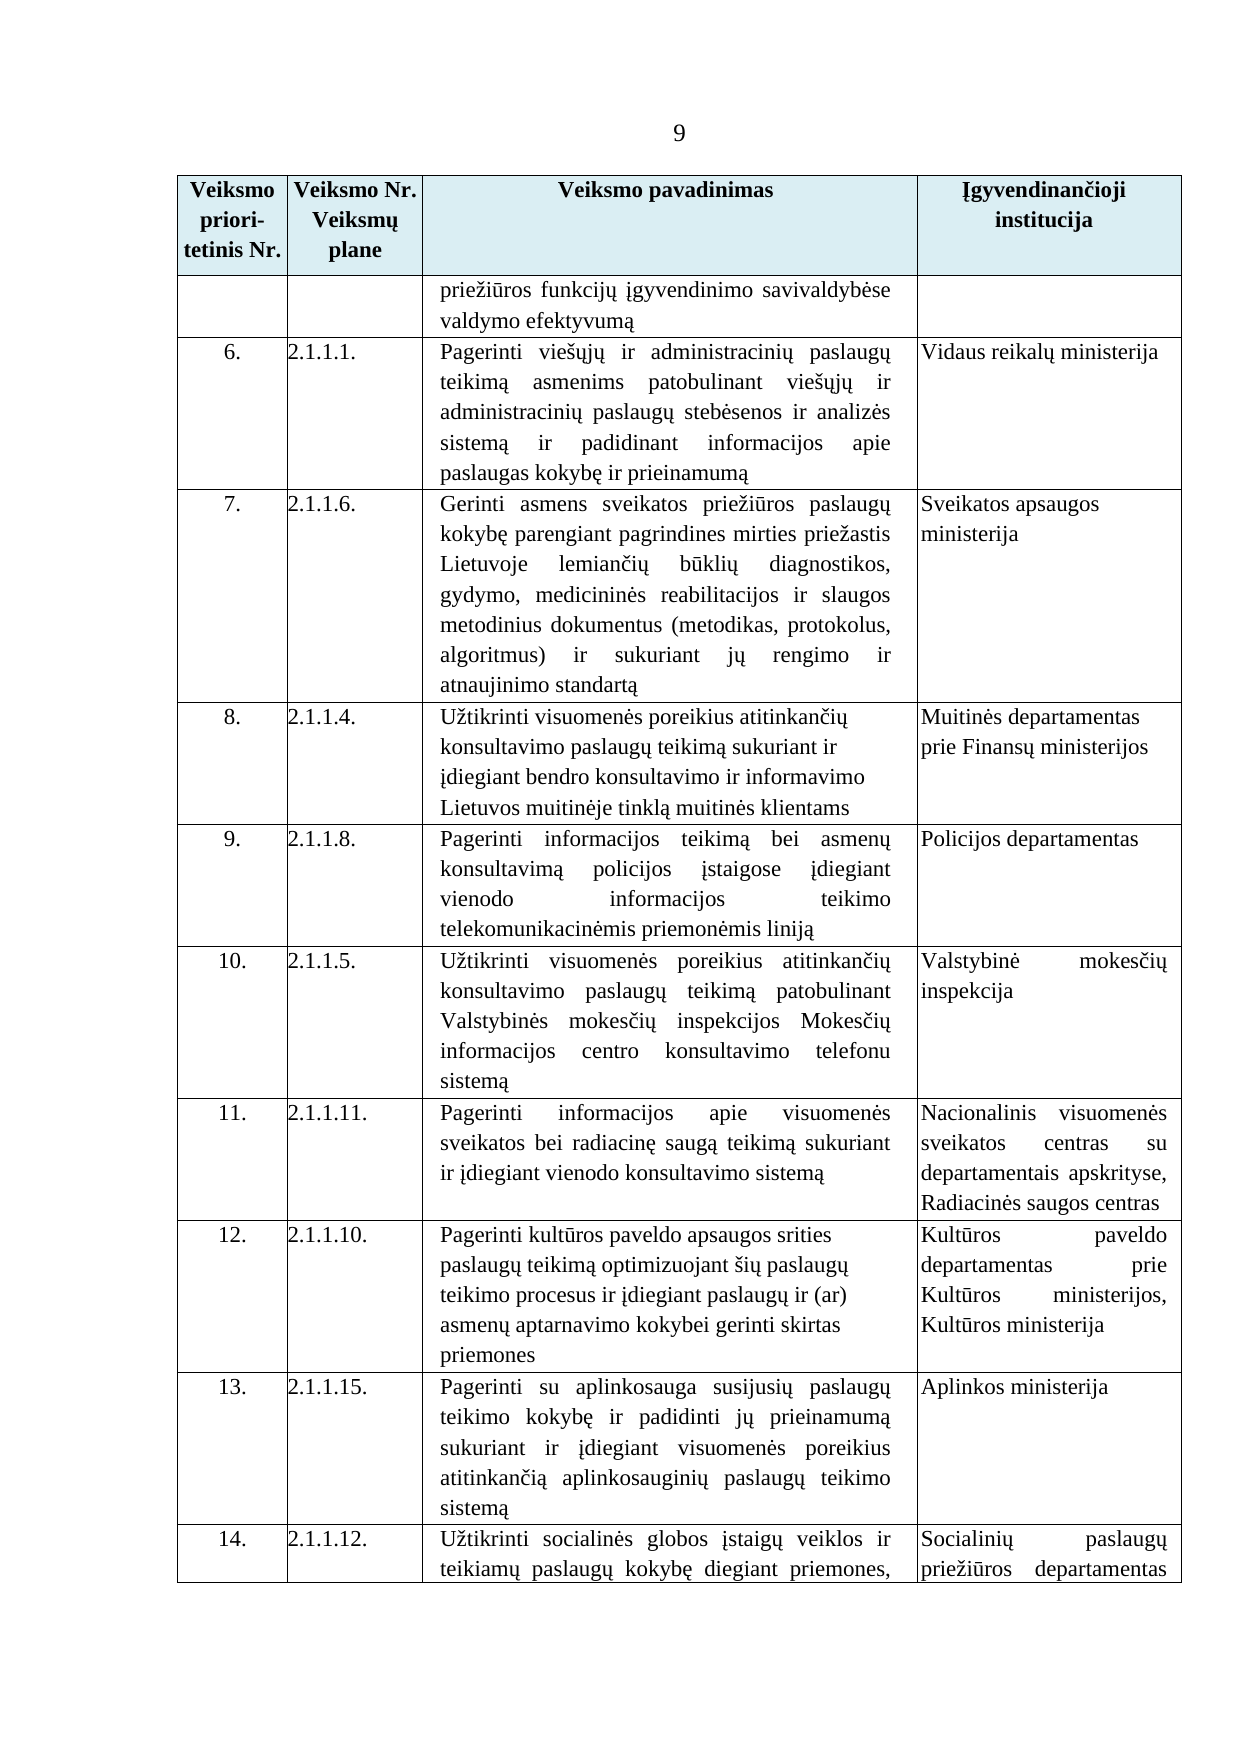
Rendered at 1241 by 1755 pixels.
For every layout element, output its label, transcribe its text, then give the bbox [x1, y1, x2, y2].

table_cell Vidaus reikalų ministerija [918, 338, 1181, 489]
table_cell 8. [178, 703, 287, 824]
table_cell Aplinkos ministerija [918, 1373, 1181, 1524]
table_cell Gerinti asmens sveikatos priežiūros paslaugų kokybę parengiant pagrindines mirties priežastis Lietuvoje lemiančių būklių diagnostikos, gydymo, medicininės reabilitacijos ir slaugos metodinius dokumentus (metodikas, protokolus, algoritmus) ir sukuriant jų rengimo ir atnaujinimo standartą [423, 490, 917, 702]
table_cell 2.1.1.5. [288, 947, 422, 1098]
table_cell Sveikatos apsaugos ministerija [918, 490, 1181, 702]
table_cell 11. [178, 1099, 287, 1219]
table_cell Pagerinti informacijos apie visuomenės sveikatos bei radiacinę saugą teikimą sukuriant ir įdiegiant vienodo konsultavimo sistemą [423, 1099, 917, 1219]
table_cell Pagerinti informacijos teikimą bei asmenų konsultavimą policijos įstaigose įdiegiant vienodo informacijos teikimo telekomunikacinėmis priemonėmis liniją [423, 825, 917, 946]
table_header Veiksmo priori-tetinis Nr. [178, 176, 287, 275]
table_cell 12. [178, 1221, 287, 1372]
table_cell Pagerinti su aplinkosauga susijusių paslaugų teikimo kokybę ir padidinti jų prieinamumą sukuriant ir įdiegiant visuomenės poreikius atitinkančią aplinkosauginių paslaugų teikimo sistemą [423, 1373, 917, 1524]
table_cell 7. [178, 490, 287, 702]
table_cell Socialinių paslaugų priežiūros departamentas [918, 1525, 1181, 1582]
table_cell Policijos departamentas [918, 825, 1181, 946]
table_cell [918, 276, 1181, 337]
table_cell 2.1.1.1. [288, 338, 422, 489]
table_cell [178, 276, 287, 337]
table_cell 10. [178, 947, 287, 1098]
table_cell 2.1.1.11. [288, 1099, 422, 1219]
table_cell priežiūros funkcijų įgyvendinimo savivaldybėse valdymo efektyvumą [423, 276, 917, 337]
table_cell 2.1.1.8. [288, 825, 422, 946]
table_cell 6. [178, 338, 287, 489]
table_cell 2.1.1.6. [288, 490, 422, 702]
table_header Veiksmo Nr. Veiksmų plane [288, 176, 422, 275]
table_cell 2.1.1.15. [288, 1373, 422, 1524]
table_cell 14. [178, 1525, 287, 1582]
table_header Veiksmo pavadinimas [423, 176, 917, 275]
table_header Įgyvendinančioji institucija [918, 176, 1181, 275]
table_cell Pagerinti kultūros paveldo apsaugos srities paslaugų teikimą optimizuojant šių paslaugų teikimo procesus ir įdiegiant paslaugų ir (ar) asmenų aptarnavimo kokybei gerinti skirtas priemones [423, 1221, 917, 1372]
table_cell 9. [178, 825, 287, 946]
table_cell Nacionalinis visuomenės sveikatos centras su departamentais apskrityse, Radiacinės saugos centras [918, 1099, 1181, 1219]
table_cell Valstybinė mokesčių inspekcija [918, 947, 1181, 1098]
table_cell 13. [178, 1373, 287, 1524]
table_cell Muitinės departamentas prie Finansų ministerijos [918, 703, 1181, 824]
table_cell Užtikrinti visuomenės poreikius atitinkančių konsultavimo paslaugų teikimą patobulinant Valstybinės mokesčių inspekcijos Mokesčių informacijos centro konsultavimo telefonu sistemą [423, 947, 917, 1098]
table_cell Kultūros paveldo departamentas prie Kultūros ministerijos, Kultūros ministerija [918, 1221, 1181, 1372]
table_cell Pagerinti viešųjų ir administracinių paslaugų teikimą asmenims patobulinant viešųjų ir administracinių paslaugų stebėsenos ir analizės sistemą ir padidinant informacijos apie paslaugas kokybę ir prieinamumą [423, 338, 917, 489]
table_cell Užtikrinti visuomenės poreikius atitinkančių konsultavimo paslaugų teikimą sukuriant ir įdiegiant bendro konsultavimo ir informavimo Lietuvos muitinėje tinklą muitinės klientams [423, 703, 917, 824]
table_cell 2.1.1.4. [288, 703, 422, 824]
table_cell [288, 276, 422, 337]
table_cell Užtikrinti socialinės globos įstaigų veiklos ir teikiamų paslaugų kokybę diegiant priemones, [423, 1525, 917, 1582]
table_cell 2.1.1.12. [288, 1525, 422, 1582]
table_cell 2.1.1.10. [288, 1221, 422, 1372]
